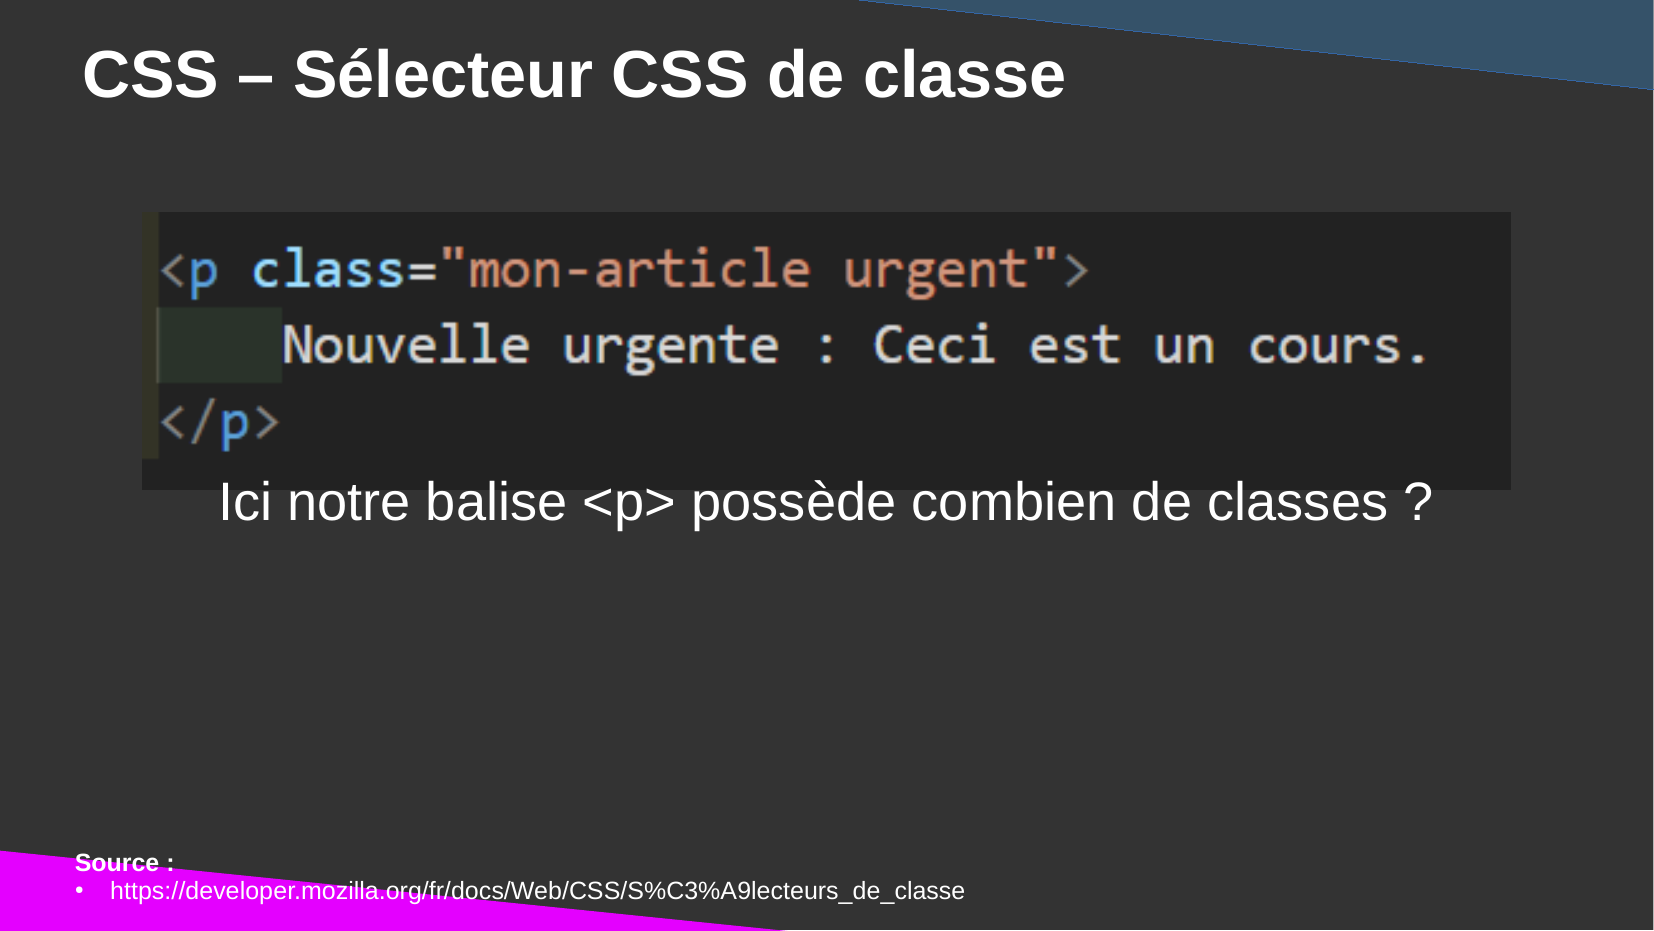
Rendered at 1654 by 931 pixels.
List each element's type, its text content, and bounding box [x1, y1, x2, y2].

text_box Source : https://developer.mozilla.org/fr/docs/Web/CSS/S%C3%A9lecteurs_de_classe [60, 841, 1546, 913]
title CSS – Sélecteur CSS de classe [82, 37, 1571, 114]
title Ici notre balise <p> possède combien de classes ? [206, 471, 1447, 538]
text_box [859, 0, 1654, 90]
picture [142, 212, 1511, 490]
text_box [0, 850, 788, 931]
